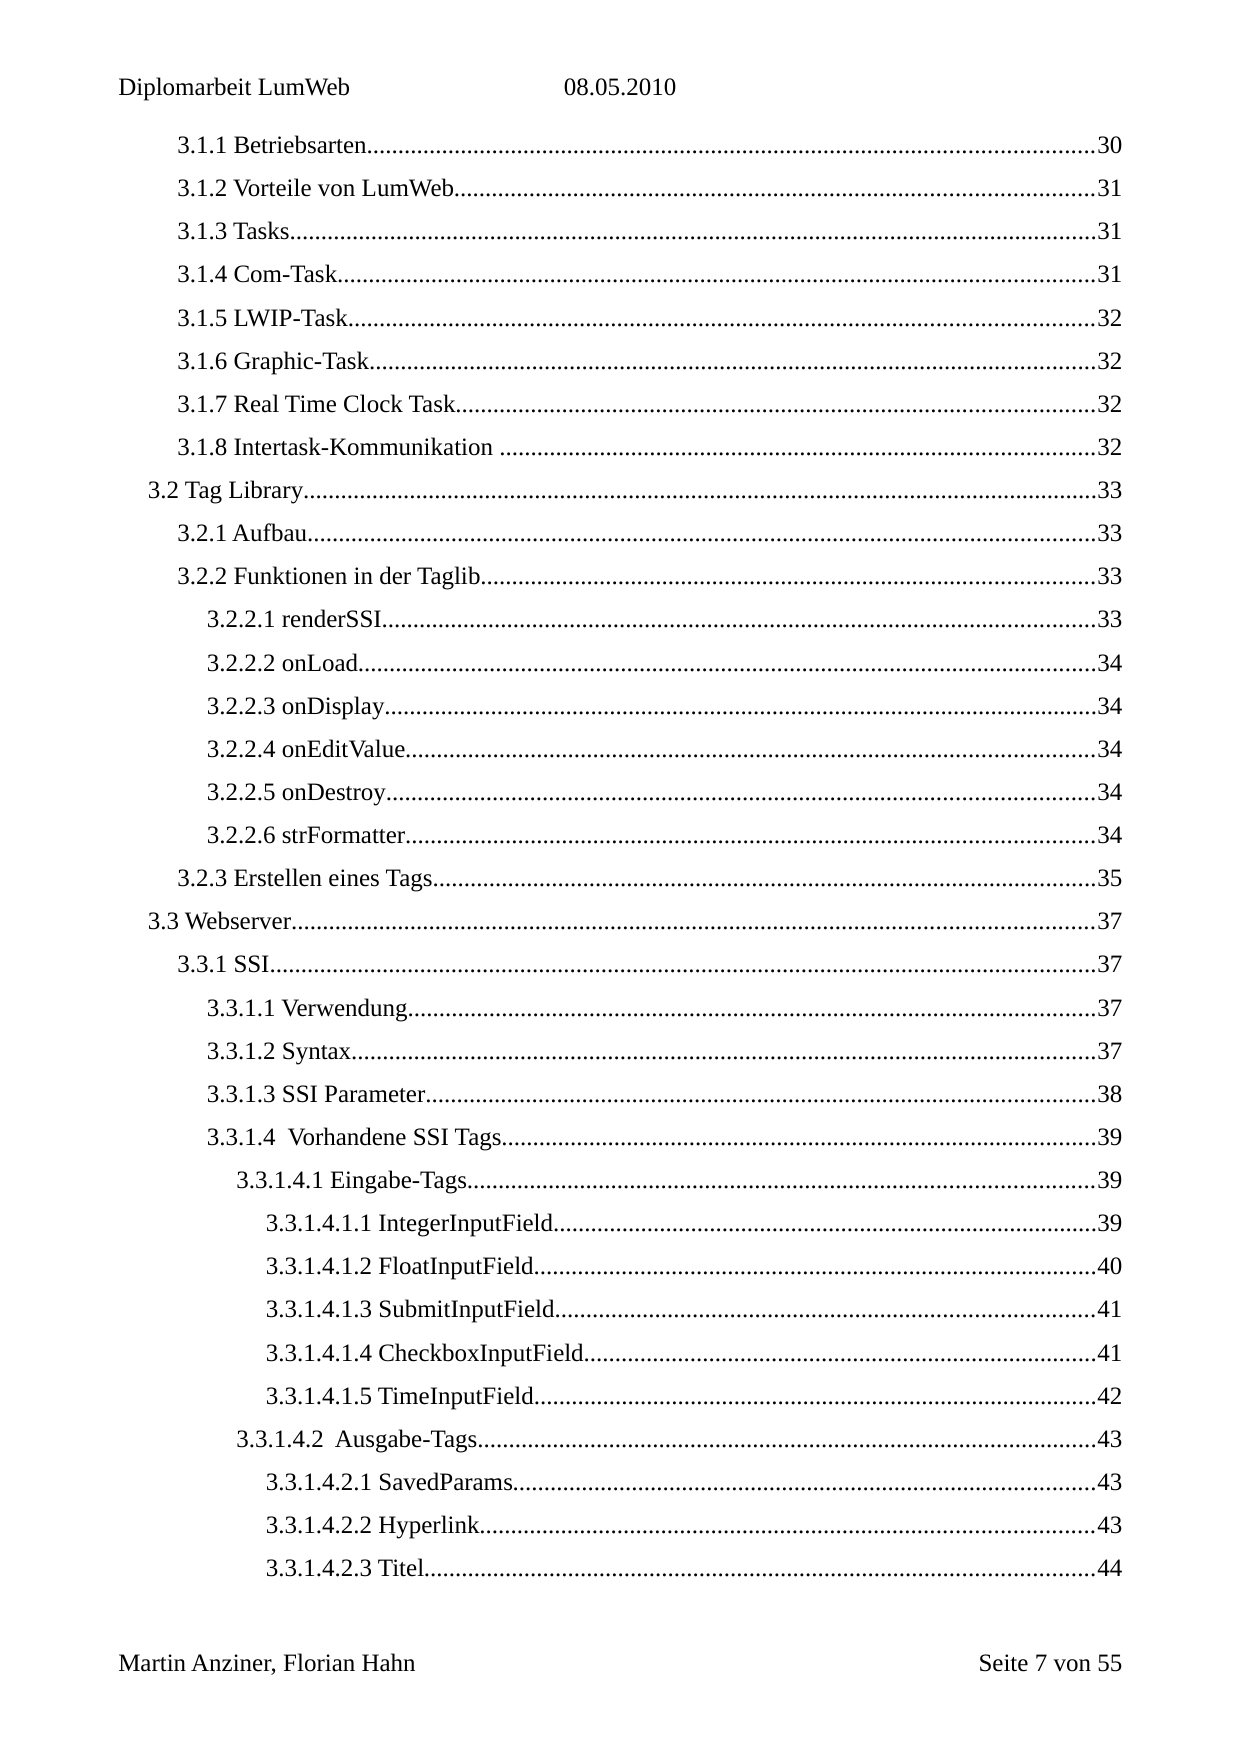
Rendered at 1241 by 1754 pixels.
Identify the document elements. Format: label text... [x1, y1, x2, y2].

text 3.3.1.4.1.4 CheckboxInputField 41 [266, 1338, 1122, 1366]
text 3.1.2 Vorteile von LumWeb 31 [177, 173, 1122, 202]
text 3.3.1.4.2.2 Hyperlink 43 [266, 1510, 1122, 1539]
text 3.2.2.1 renderSSI 33 [207, 604, 1122, 633]
text 3.2.2.5 onDestroy 34 [207, 777, 1122, 806]
text 3.3.1 SSI 37 [177, 949, 1122, 978]
text 3.3.1.4 Vorhandene SSI Tags 39 [207, 1122, 1122, 1151]
text 3.3.1.4.1.2 FloatInputField 40 [266, 1251, 1122, 1280]
text 3.1.7 Real Time Clock Task 32 [177, 389, 1122, 418]
text 3.2.3 Erstellen eines Tags 35 [177, 863, 1122, 892]
text 3.3.1.4.1.1 IntegerInputField 39 [266, 1208, 1122, 1237]
text 3.2.1 Aufbau 33 [177, 518, 1122, 547]
text 3.2 Tag Library 33 [148, 475, 1122, 504]
text 3.2.2 Funktionen in der Taglib 33 [177, 561, 1122, 590]
text 3.3.1.4.2.1 SavedParams 43 [266, 1467, 1122, 1496]
text 3.3.1.2 Syntax 37 [207, 1036, 1122, 1064]
text 3.1.5 LWIP-Task 32 [177, 303, 1122, 331]
text 3.1.6 Graphic-Task 32 [177, 346, 1122, 374]
text 3.3.1.4.1.3 SubmitInputField 41 [266, 1294, 1122, 1323]
text 3.1.1 Betriebsarten 30 [177, 130, 1122, 159]
text 3.1.8 Intertask-Kommunikation 32 [177, 432, 1122, 461]
text 3.1.4 Com-Task 31 [177, 259, 1122, 288]
text 3.3.1.4.1.5 TimeInputField 42 [266, 1381, 1122, 1409]
text 3.3 Webserver 37 [148, 906, 1122, 935]
text 3.3.1.4.2.3 Titel 44 [266, 1553, 1122, 1582]
text 3.2.2.6 strFormatter 34 [207, 820, 1122, 849]
text 3.2.2.3 onDisplay 34 [207, 691, 1122, 719]
text 3.2.2.4 onEditValue 34 [207, 734, 1122, 763]
text 3.3.1.4.2 Ausgabe-Tags 43 [236, 1424, 1122, 1453]
text 3.3.1.1 Verwendung 37 [207, 993, 1122, 1021]
text 3.3.1.3 SSI Parameter 38 [207, 1079, 1122, 1108]
text 3.3.1.4.1 Eingabe-Tags 39 [236, 1165, 1122, 1194]
text 3.1.3 Tasks 31 [177, 216, 1122, 245]
text 3.2.2.2 onLoad 34 [207, 648, 1122, 676]
